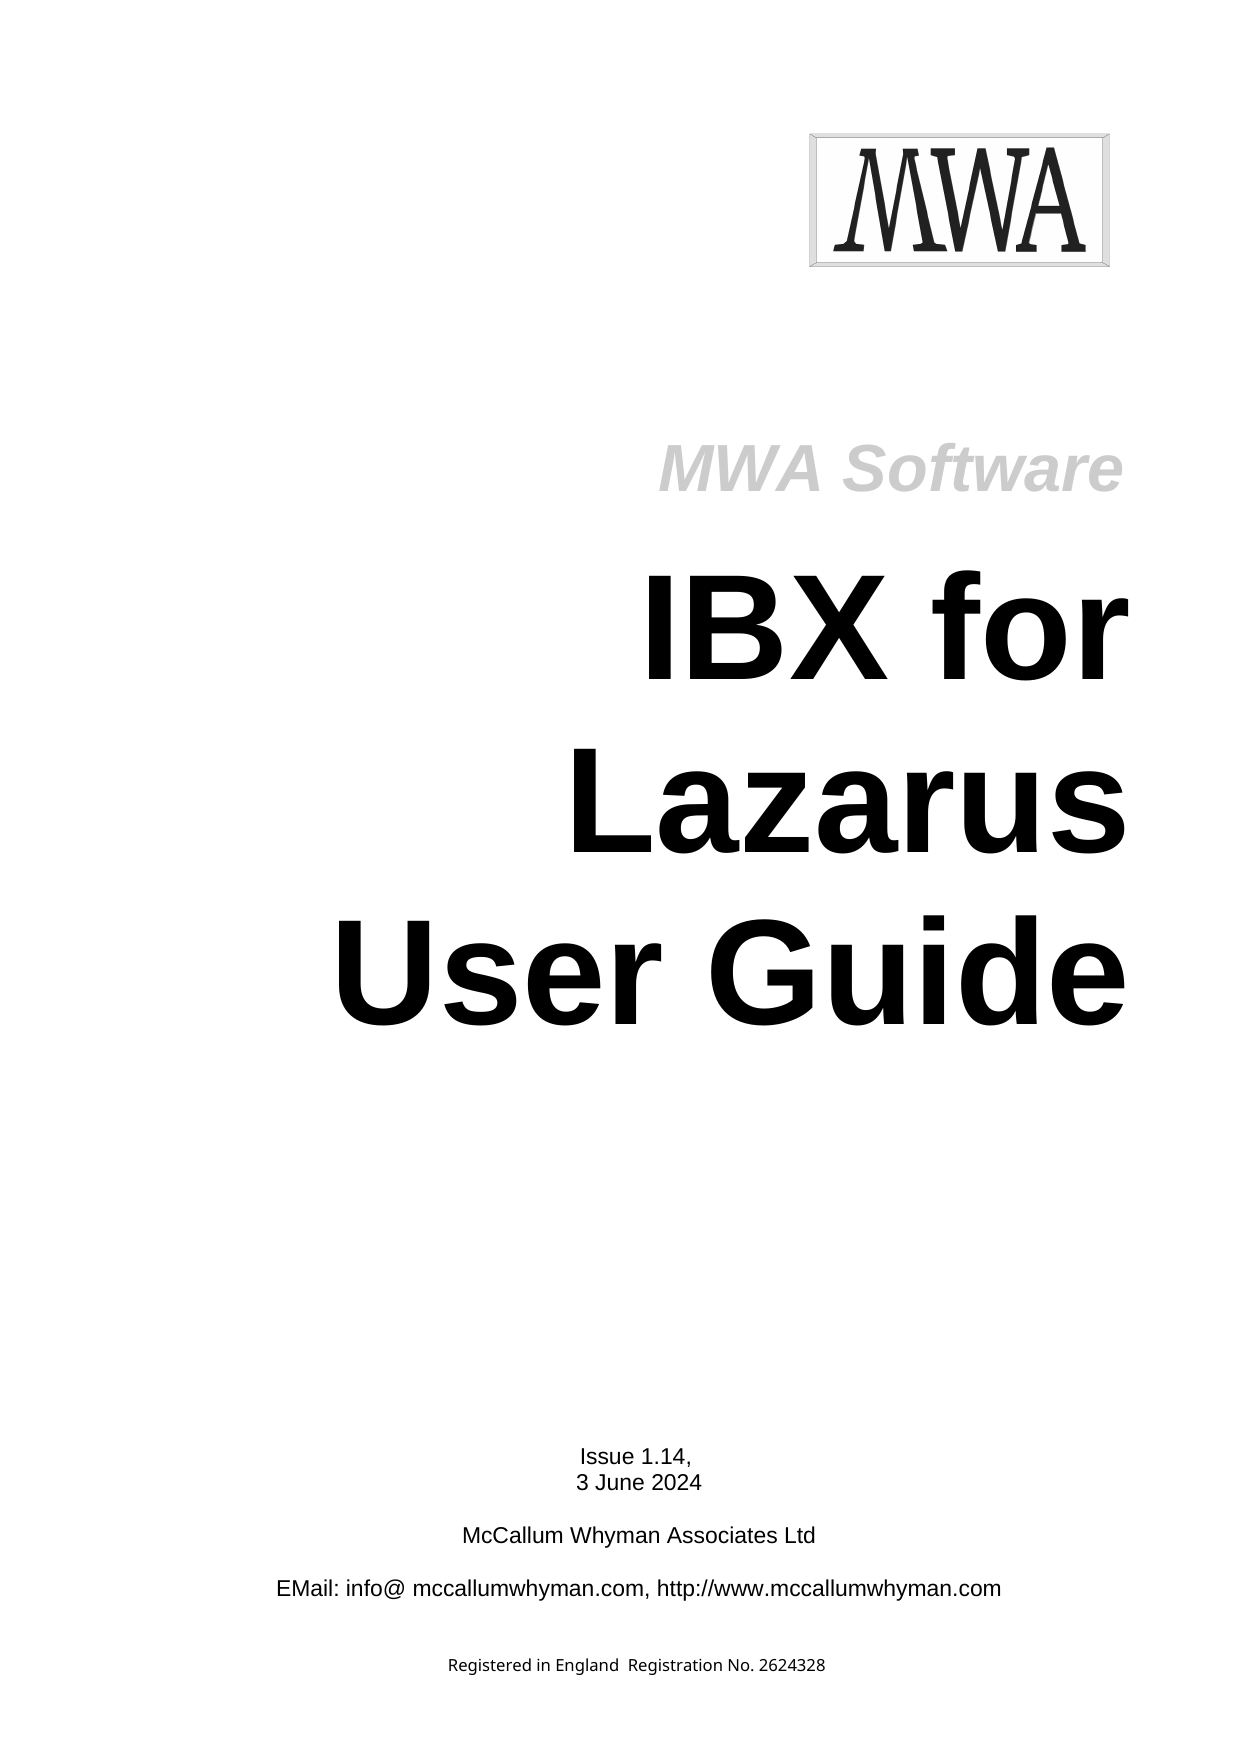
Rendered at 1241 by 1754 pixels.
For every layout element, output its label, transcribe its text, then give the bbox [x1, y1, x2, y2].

text McCallum Whyman Associates Ltd [150, 1522, 1128, 1548]
text Issue 1.14, [150, 1443, 1128, 1469]
text IBX for Lazarus User Guide [155, 505, 1131, 1056]
text EMail: info@ mccallumwhyman.com, http://www.mccallumwhyman.com [150, 1574, 1128, 1601]
text 3 June 2024 [150, 1469, 1128, 1496]
text MWA Software [230, 429, 1131, 505]
